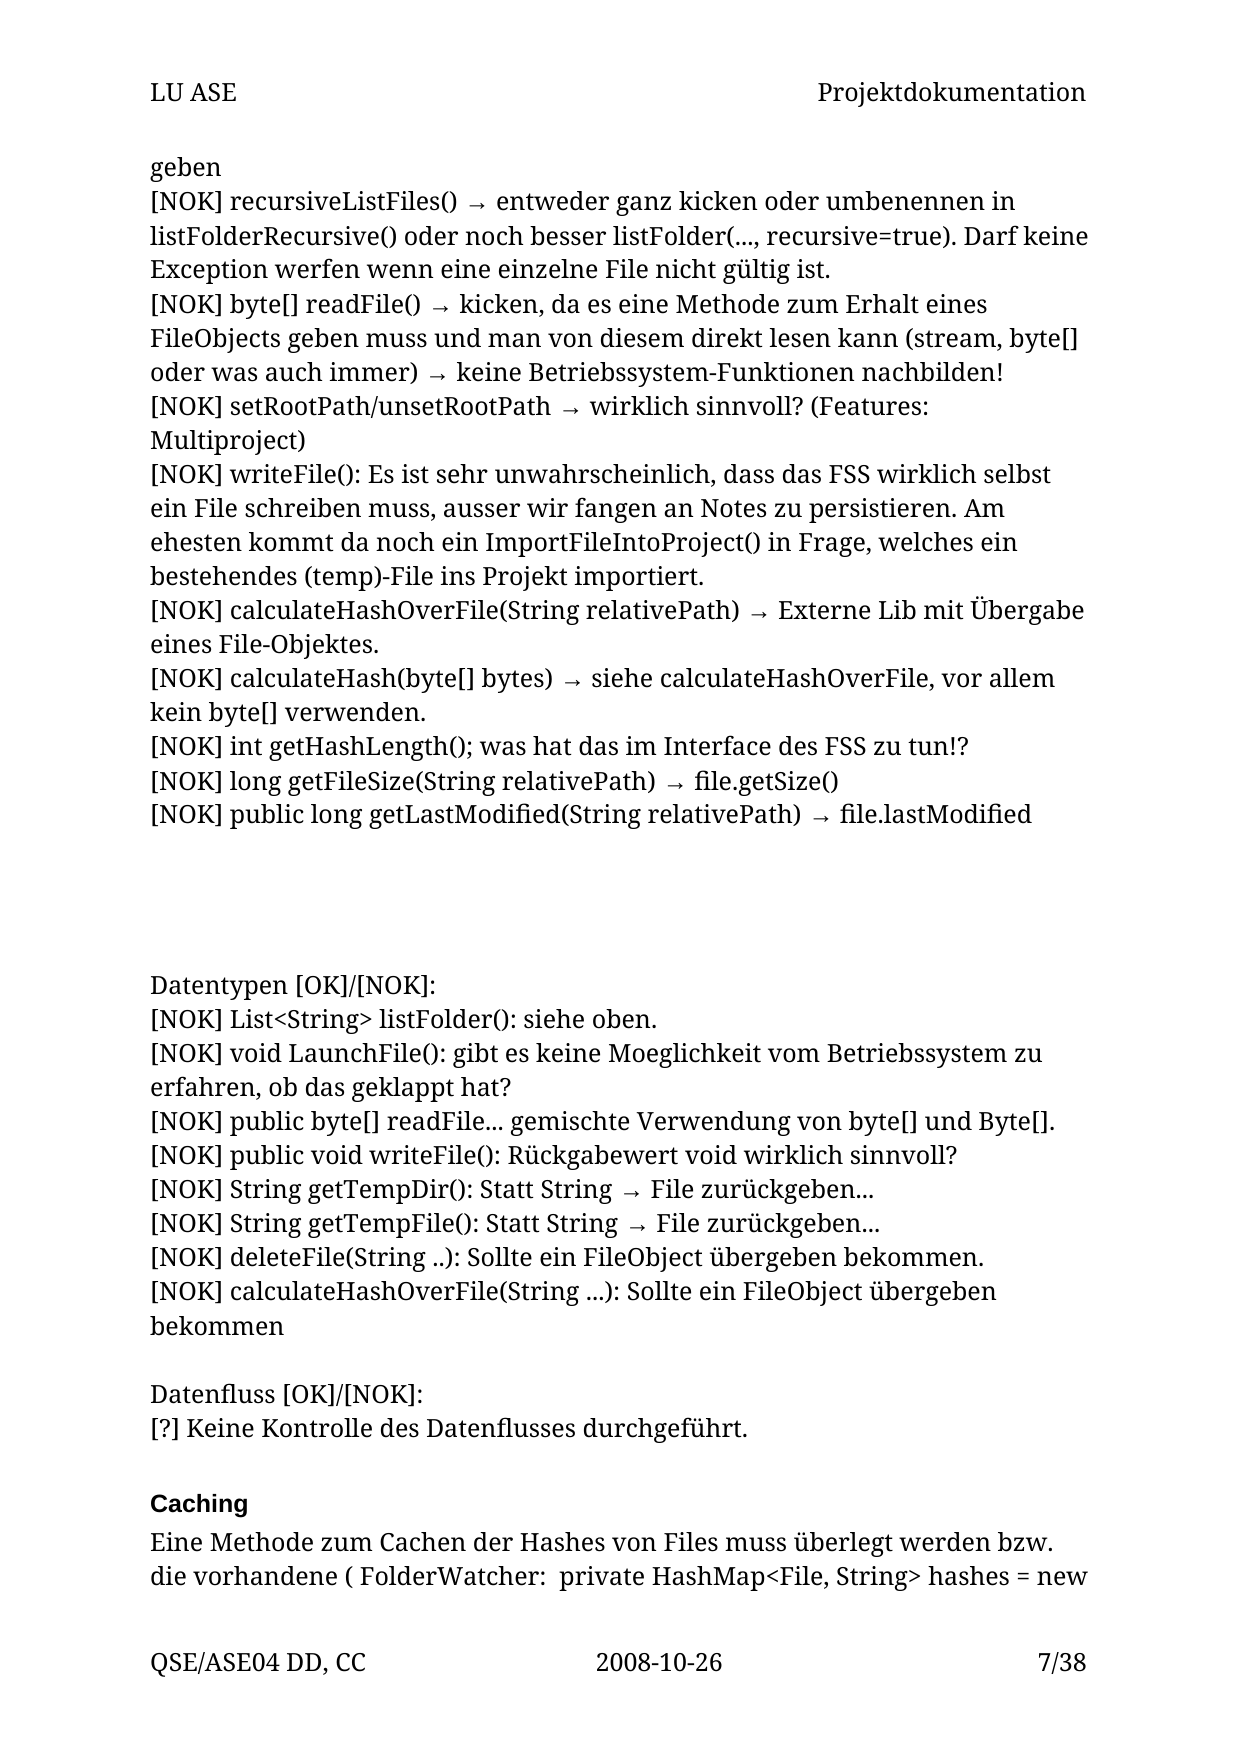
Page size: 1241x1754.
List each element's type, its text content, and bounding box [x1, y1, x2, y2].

text [NOK] public long getLastModified(String relativePath) → file.lastModified [150, 797, 1090, 831]
subtitle Caching [150, 1490, 1090, 1518]
text [NOK] void LaunchFile(): gibt es keine Moeglichkeit vom Betriebssystem zu erfahren, ob das geklappt hat? [150, 1036, 1090, 1104]
text [NOK] int getHashLength(); was hat das im Interface des FSS zu tun!? [150, 729, 1090, 763]
text [NOK] String getTempDir(): Statt String → File zurückgeben... [150, 1172, 1090, 1206]
text Eine Methode zum Cachen der Hashes von Files muss überlegt werden bzw. die vorhandene ( FolderWatcher: private HashMap<File, String> hashes = new [150, 1524, 1090, 1592]
text [NOK] public byte[] readFile... gemischte Verwendung von byte[] und Byte[]. [150, 1104, 1090, 1138]
text geben [150, 150, 1090, 184]
text [NOK] byte[] readFile() → kicken, da es eine Methode zum Erhalt eines FileObjects geben muss und man von diesem direkt lesen kann (stream, byte[] oder was auch immer) → keine Betriebssystem-Funktionen nachbilden! [150, 286, 1090, 388]
text [NOK] List<String> listFolder(): siehe oben. [150, 1002, 1090, 1036]
text Datenfluss [OK]/[NOK]: [150, 1376, 1090, 1410]
text [NOK] long getFileSize(String relativePath) → file.getSize() [150, 763, 1090, 797]
text [NOK] calculateHashOverFile(String relativePath) → Externe Lib mit Übergabe eines File-Objektes. [150, 593, 1090, 661]
text [?] Keine Kontrolle des Datenflusses durchgeführt. [150, 1410, 1090, 1444]
text [NOK] recursiveListFiles() → entweder ganz kicken oder umbenennen in listFolderRecursive() oder noch besser listFolder(..., recursive=true). Darf keine Exception werfen wenn eine einzelne File nicht gültig ist. [150, 184, 1090, 286]
text [NOK] setRootPath/unsetRootPath → wirklich sinnvoll? (Features: Multiproject) [150, 388, 1090, 457]
text Datentypen [OK]/[NOK]: [150, 967, 1090, 1002]
text [NOK] public void writeFile(): Rückgabewert void wirklich sinnvoll? [150, 1138, 1090, 1172]
text [NOK] String getTempFile(): Statt String → File zurückgeben... [150, 1206, 1090, 1240]
text [NOK] calculateHash(byte[] bytes) → siehe calculateHashOverFile, vor allem kein byte[] verwenden. [150, 661, 1090, 729]
text [NOK] writeFile(): Es ist sehr unwahrscheinlich, dass das FSS wirklich selbst ein File schreiben muss, ausser wir fangen an Notes zu persistieren. Am ehesten kommt da noch ein ImportFileIntoProject() in Frage, welches ein bestehendes (temp)-File ins Projekt importiert. [150, 457, 1090, 593]
text [NOK] calculateHashOverFile(String ...): Sollte ein FileObject übergeben bekommen [150, 1274, 1090, 1342]
text [NOK] deleteFile(String ..): Sollte ein FileObject übergeben bekommen. [150, 1240, 1090, 1274]
